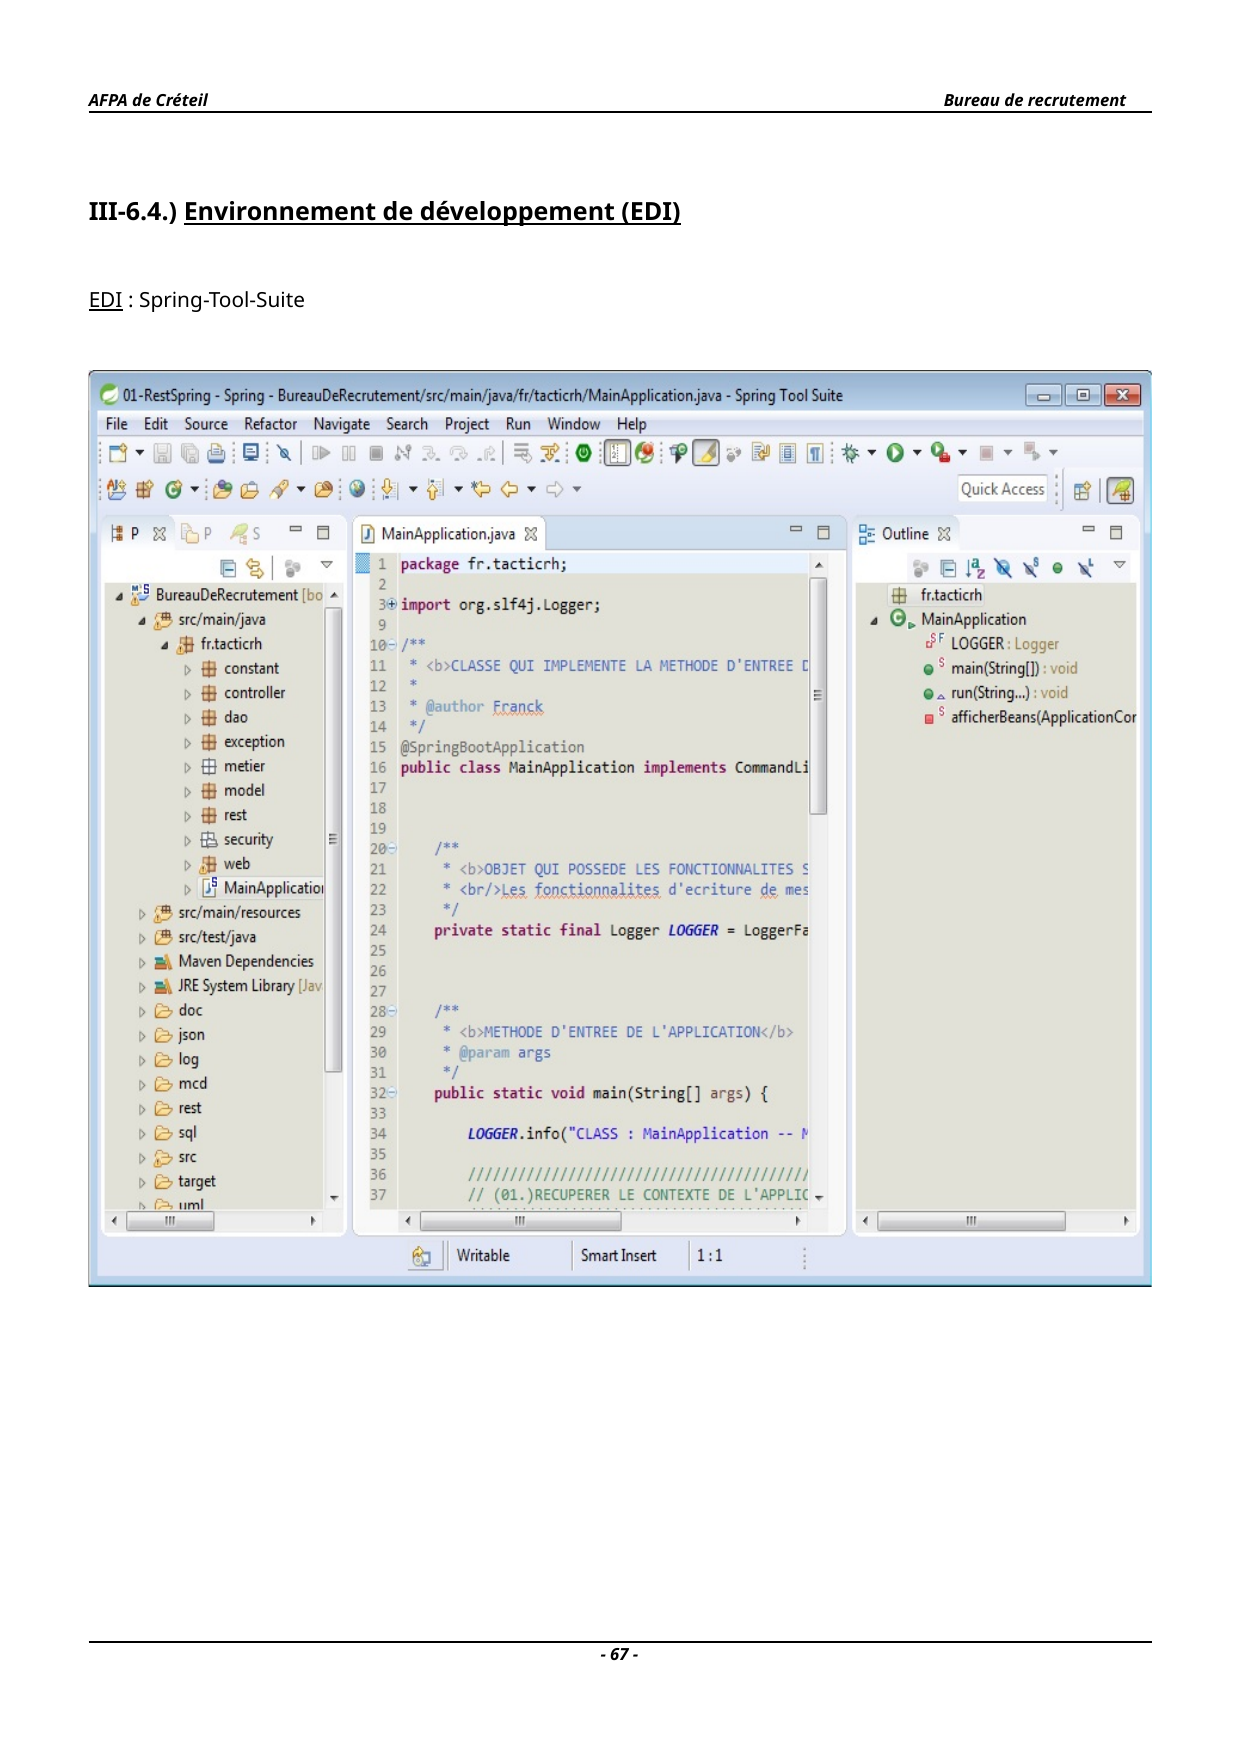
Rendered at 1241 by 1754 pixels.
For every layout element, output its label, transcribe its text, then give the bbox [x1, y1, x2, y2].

text EDI : Spring-Tool-Suite [88, 285, 1152, 313]
picture [88, 370, 1152, 1287]
text III-6.4.) Environnement de développement (EDI) [88, 194, 1152, 228]
